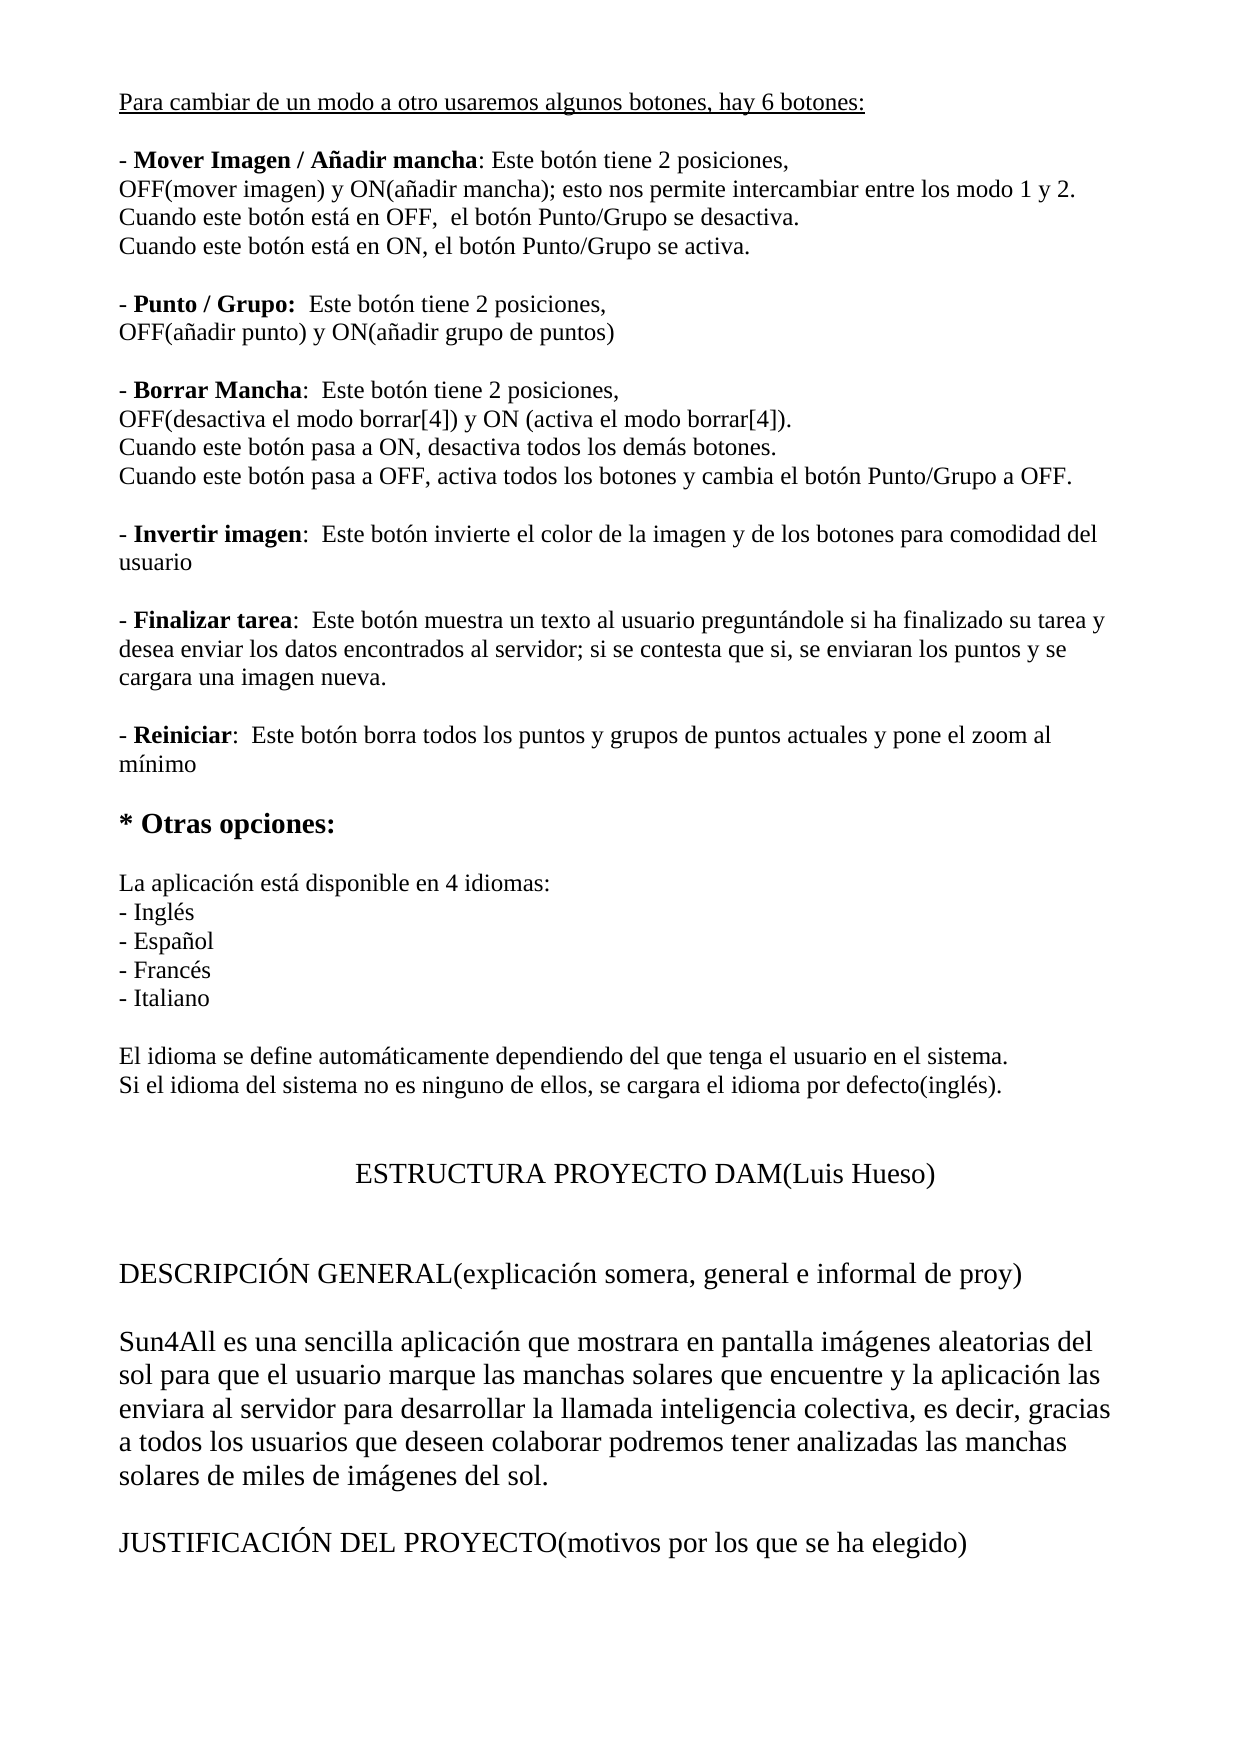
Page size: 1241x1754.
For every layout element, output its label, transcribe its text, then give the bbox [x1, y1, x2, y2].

text - Italiano [119, 983, 1121, 1012]
text * Otras opciones: [119, 806, 1121, 840]
text Para cambiar de un modo a otro usaremos algunos botones, hay 6 botones: [119, 87, 1121, 116]
text DESCRIPCIÓN GENERAL(explicación somera, general e informal de proy) [119, 1257, 1121, 1290]
text Si el idioma del sistema no es ninguno de ellos, se cargara el idioma por defecto(inglés). [119, 1070, 1121, 1098]
text El idioma se define automáticamente dependiendo del que tenga el usuario en el sistema. [119, 1041, 1121, 1070]
text Cuando este botón pasa a OFF, activa todos los botones y cambia el botón Punto/Grupo a OFF. [119, 461, 1121, 490]
text Sun4All es una sencilla aplicación que mostrara en pantalla imágenes aleatorias del sol para que el usuario marque las manchas solares que encuentre y la aplicación las enviara al servidor para desarrollar la llamada inteligencia colectiva, es decir, gracias a todos los usuarios que deseen colaborar podremos tener analizadas las manchas solares de miles de imágenes del sol. [119, 1324, 1121, 1491]
text OFF(añadir punto) y ON(añadir grupo de puntos) [119, 317, 1121, 346]
text - Inglés [119, 897, 1121, 926]
text JUSTIFICACIÓN DEL PROYECTO(motivos por los que se ha elegido) [119, 1525, 1121, 1558]
text - Español [119, 926, 1121, 955]
text Cuando este botón está en OFF, el botón Punto/Grupo se desactiva. [119, 202, 1121, 231]
text - Reiniciar: Este botón borra todos los puntos y grupos de puntos actuales y pone el zoom al mínimo [119, 720, 1121, 777]
text Cuando este botón pasa a ON, desactiva todos los demás botones. [119, 432, 1121, 461]
text La aplicación está disponible en 4 idiomas: [119, 868, 1121, 897]
text OFF(desactiva el modo borrar[4]) y ON (activa el modo borrar[4]). [119, 404, 1121, 432]
text - Francés [119, 955, 1121, 983]
text ESTRUCTURA PROYECTO DAM(Luis Hueso) [119, 1156, 1121, 1189]
text - Borrar Mancha: Este botón tiene 2 posiciones, [119, 375, 1121, 404]
text OFF(mover imagen) y ON(añadir mancha); esto nos permite intercambiar entre los modo 1 y 2. [119, 174, 1121, 202]
text - Punto / Grupo: Este botón tiene 2 posiciones, [119, 289, 1121, 317]
text Cuando este botón está en ON, el botón Punto/Grupo se activa. [119, 231, 1121, 260]
text - Mover Imagen / Añadir mancha: Este botón tiene 2 posiciones, [119, 145, 1121, 174]
text - Finalizar tarea: Este botón muestra un texto al usuario preguntándole si ha finalizado su tarea y desea enviar los datos encontrados al servidor; si se contesta que si, se enviaran los puntos y se cargara una imagen nueva. [119, 605, 1121, 691]
text - Invertir imagen: Este botón invierte el color de la imagen y de los botones para comodidad del usuario [119, 519, 1121, 576]
